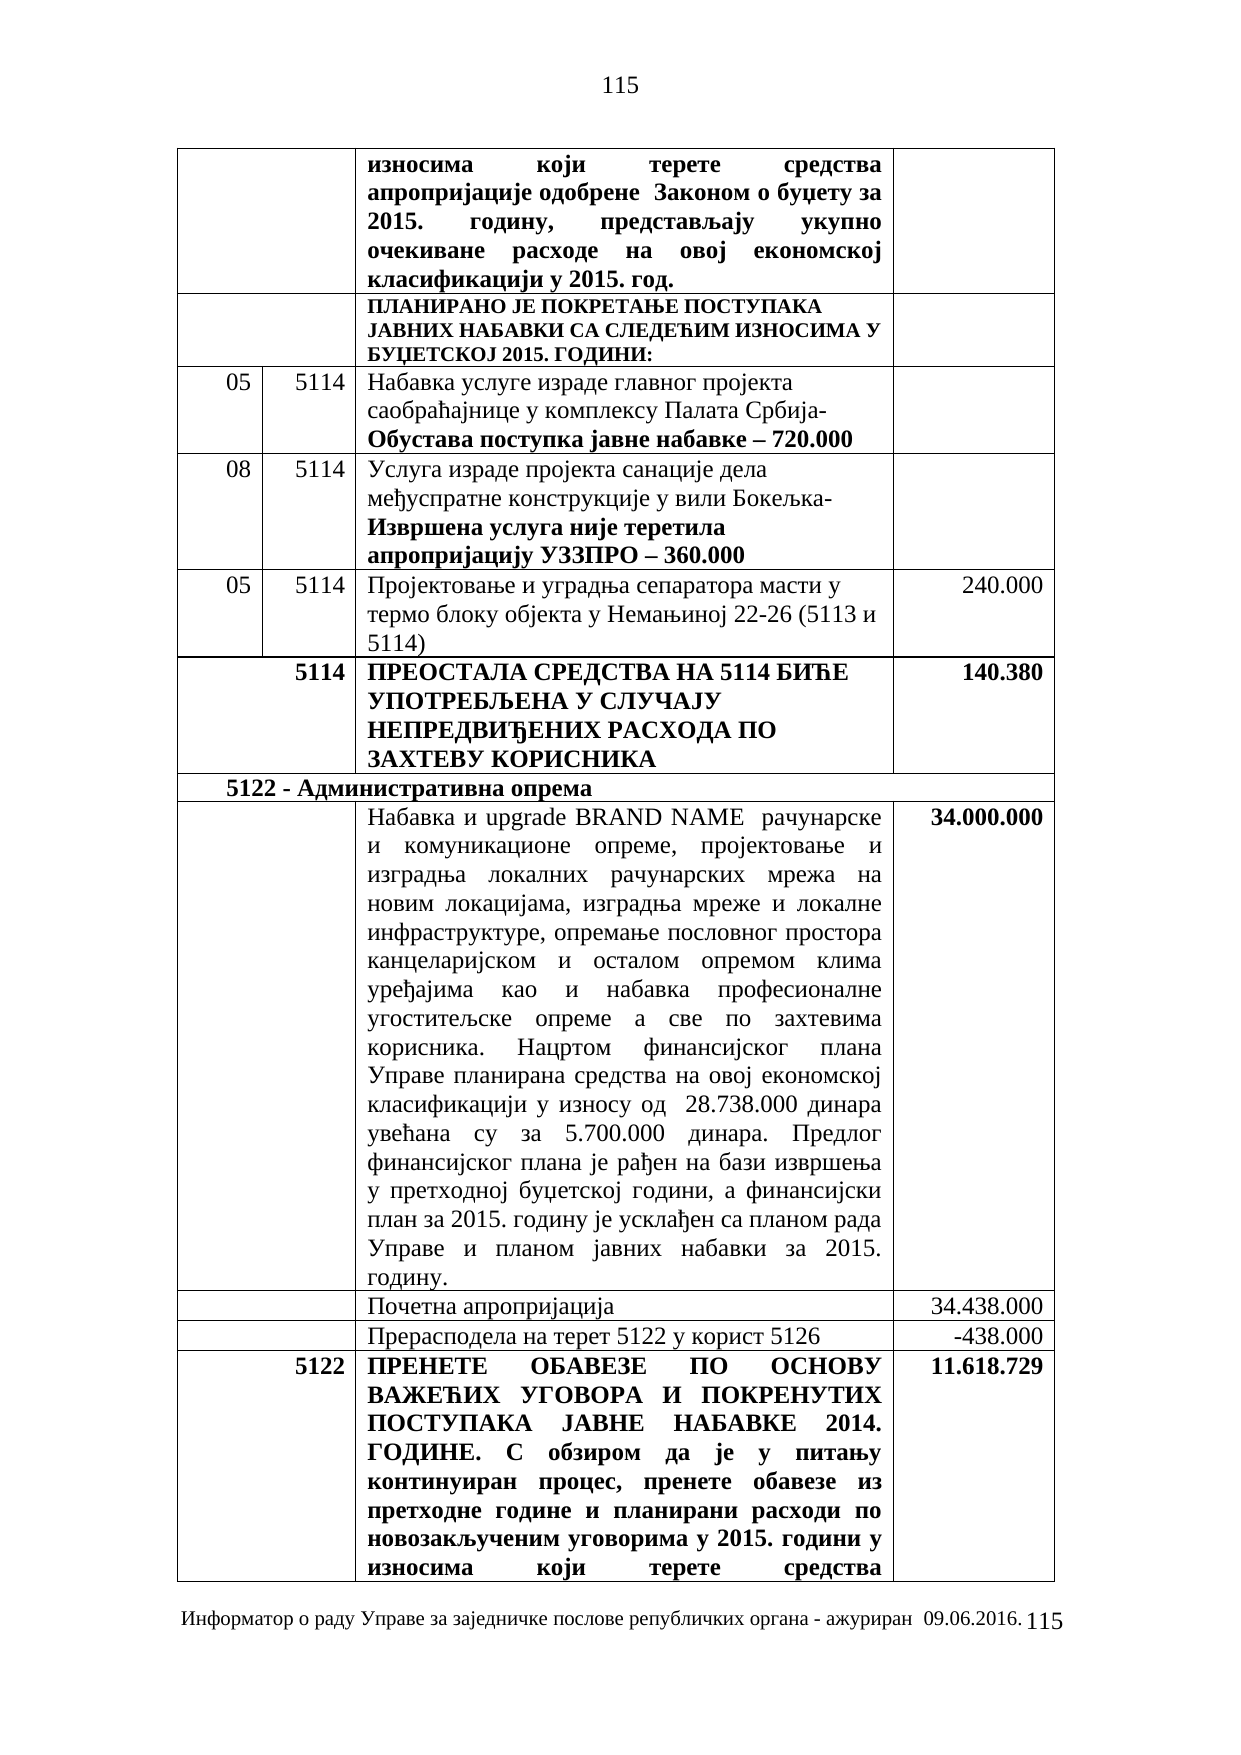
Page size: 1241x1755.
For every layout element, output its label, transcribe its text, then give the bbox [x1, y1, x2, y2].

table_cell ПЛАНИРАНО ЈЕ ПОКРЕТАЊЕ ПОСТУПАКА ЈАВНИХ НАБАВКИ СА СЛЕДЕЋИМ ИЗНОСИМА У БУЏЕТСКОЈ 2015. ГОДИНИ: [356, 294, 893, 366]
table_cell [178, 802, 355, 1290]
table_cell [894, 294, 1054, 366]
table_cell ПРЕОСТАЛА СРЕДСТВА НА 5114 БИЋЕ УПОТРЕБЉЕНА У СЛУЧАЈУ НЕПРЕДВИЂЕНИХ РАСХОДА ПО ЗАХТЕВУ КОРИСНИКА [356, 658, 893, 772]
table_cell 11.618.729 [894, 1351, 1054, 1581]
table_cell 5114 [263, 570, 355, 656]
table_cell 05 [178, 570, 262, 656]
table_cell Пројектовање и уградња сепаратора масти у термо блоку објекта у Немањиној 22-26 (5113 и 5114) [356, 570, 893, 656]
table_cell 5122 - Административна опрема [178, 774, 1054, 801]
table_cell 5114 [178, 658, 355, 772]
table_cell Набавка и upgrade BRAND NAME рачунарске и комуникационе опреме, пројектовање и изградња локалних рачунарских мрежа на новим локацијама, изградња мреже и локалне инфраструктуре, опремање пословног простора канцеларијском и осталом опремом клима уређајима као и набавка професионалне угоститељске опреме а све по захтевима корисника. Нацртом финансијског плана Управе планирана средства на овој економској класификацији у износу од 28.738.000 динара увећана су за 5.700.000 динара. Предлог финансијског плана је рађен на бази извршења у претходној буџетској години, а финансијски план за 2015. годину је усклађен са планом рада Управе и планом јавних набавки за 2015. годину. [356, 802, 893, 1290]
table_cell 5114 [263, 454, 355, 569]
table_cell Набавка услуге израде главног пројекта саобраћајнице у комплексу Палата Србија-Обустава поступка јавне набавке – 720.000 [356, 367, 893, 453]
table_cell ПРЕНЕТЕ ОБАВЕЗЕ ПО ОСНОВУ ВАЖЕЋИХ УГОВОРА И ПОКРЕНУТИХ ПОСТУПАКА ЈАВНЕ НАБАВКЕ 2014. ГОДИНЕ. С обзиром да је у питању континуиран процес, пренете обавезе из претходне године и планирани расходи по новозакљученим уговорима у 2015. години у износима који терете средства [356, 1351, 893, 1581]
table_cell Почетна апропријација [356, 1291, 893, 1320]
table_cell [894, 367, 1054, 453]
table_cell [894, 454, 1054, 569]
table_cell 34.438.000 [894, 1291, 1054, 1320]
table_cell Услуга израде пројекта санације дела међуспратне конструкције у вили Бокељка-Извршена услуга није теретила апропријацију УЗЗПРО – 360.000 [356, 454, 893, 569]
table_cell [178, 1321, 355, 1350]
table_cell [894, 149, 1054, 292]
table_cell Прерасподела на терет 5122 у корист 5126 [356, 1321, 893, 1350]
table_cell 5114 [263, 367, 355, 453]
table_cell износима који терете средства апропријације одобрене Законом о буџету за 2015. годину, представљају укупно очекиване расходе на овој економској класификацији у 2015. год. [356, 149, 893, 292]
table_cell 5122 [178, 1351, 355, 1581]
table_cell [178, 149, 355, 292]
table_cell [178, 294, 355, 366]
table_cell -438.000 [894, 1321, 1054, 1350]
table_cell 34.000.000 [894, 802, 1054, 1290]
table_cell [178, 1291, 355, 1320]
table_cell 05 [178, 367, 262, 453]
table_cell 08 [178, 454, 262, 569]
table_cell 240.000 [894, 570, 1054, 656]
table_cell 140.380 [894, 658, 1054, 772]
